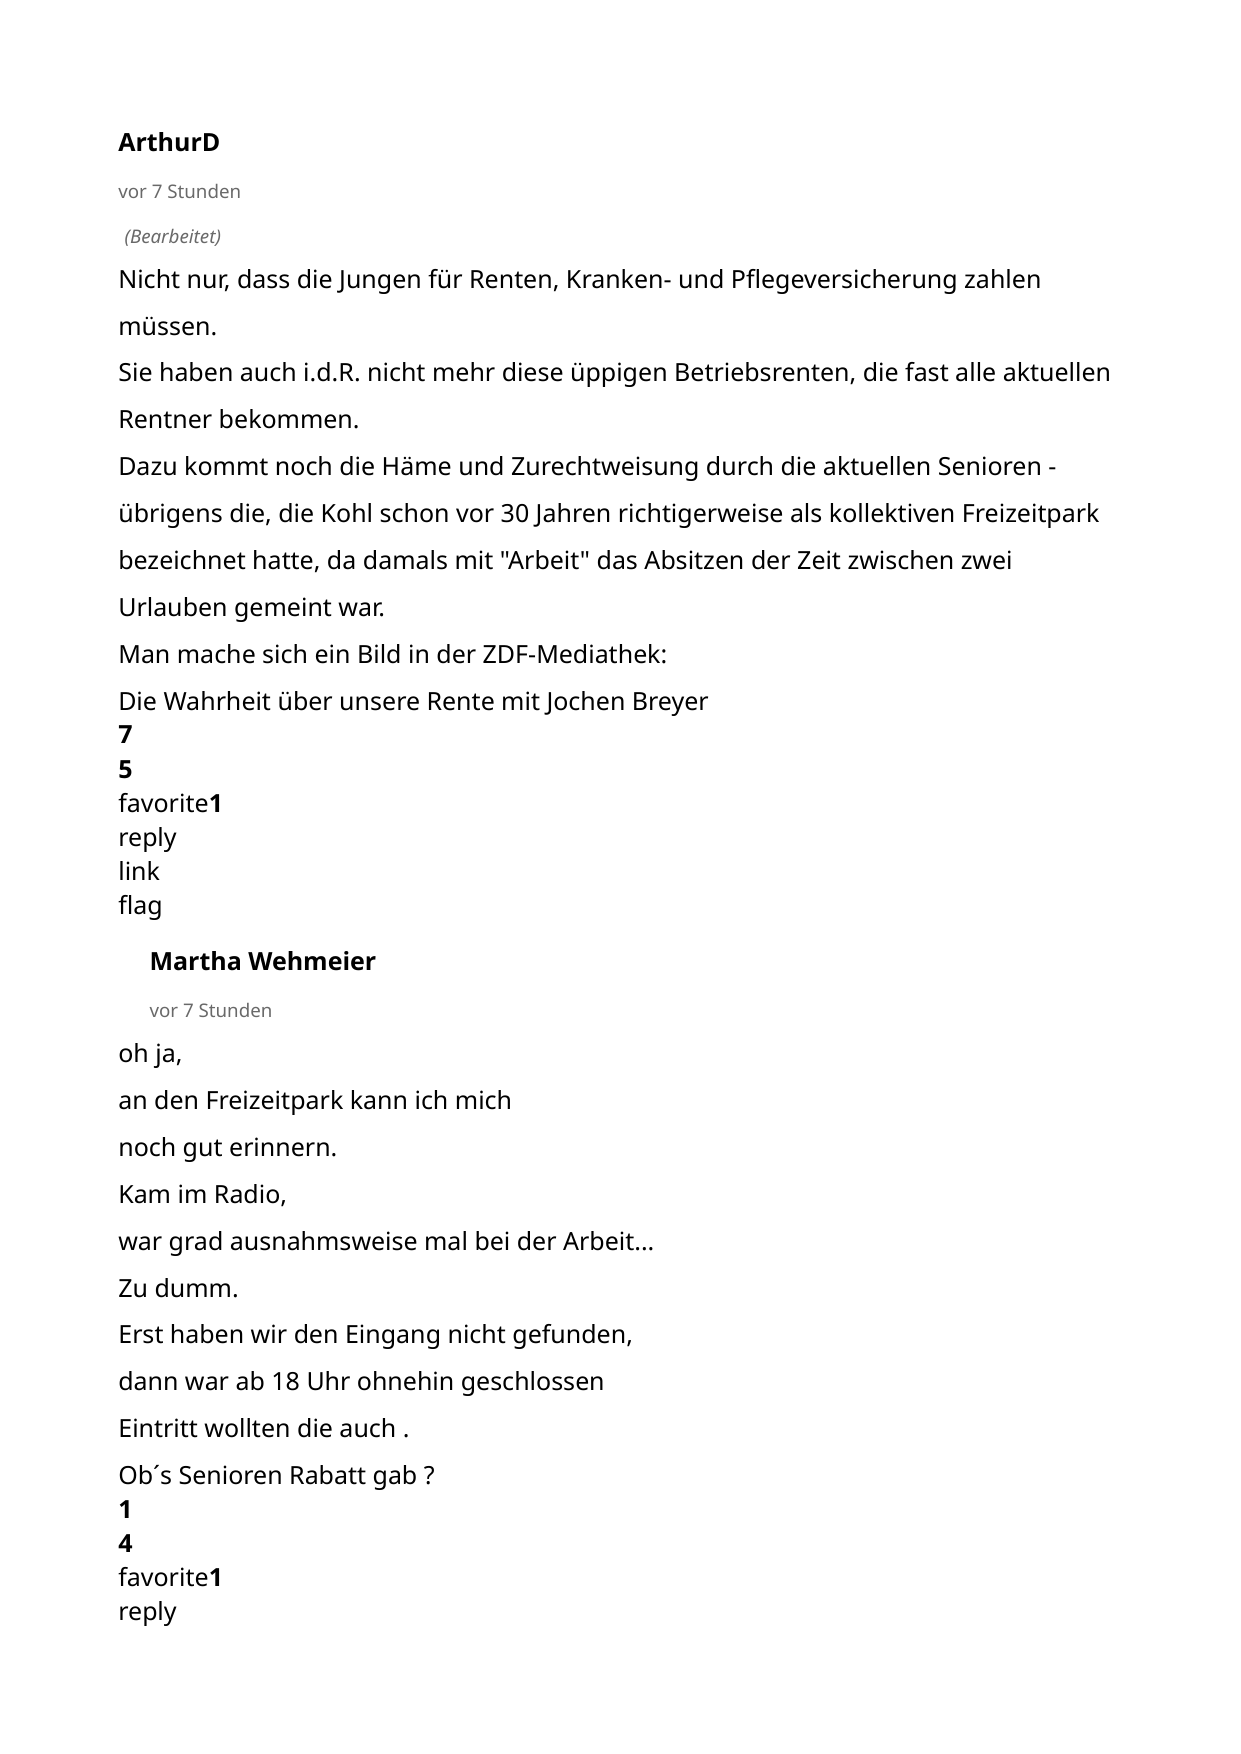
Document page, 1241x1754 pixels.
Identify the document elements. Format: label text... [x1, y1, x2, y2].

text favorite1 [118, 1560, 1122, 1594]
text vor 7 Stunden [149, 993, 1122, 1023]
text 1 [118, 1492, 1122, 1526]
text Martha Wehmeier [149, 937, 1114, 978]
text reply [118, 819, 1122, 853]
text oh ja, an den Freizeitpark kann ich mich noch gut erinnern. Kam im Radio, war grad ausnahmsweise mal bei der Arbeit... Zu dumm. Erst haben wir den Eingang nicht gefunden, dann war ab 18 Uhr ohnehin geschlossen Eintritt wollten die auch . Ob´s Senioren Rabatt gab ? [118, 1023, 1122, 1492]
text favorite1 [118, 785, 1122, 819]
text vor 7 Stunden [118, 174, 1122, 204]
text flag [118, 887, 1122, 922]
text 4 [118, 1526, 1122, 1560]
text ArthurD [118, 118, 1114, 159]
text reply [118, 1594, 1122, 1628]
text 7 [118, 717, 1122, 751]
text (Bearbeitet) [118, 220, 1122, 248]
text Nicht nur, dass die Jungen für Renten, Kranken- und Pflegeversicherung zahlen müssen. Sie haben auch i.d.R. nicht mehr diese üppigen Betriebsrenten, die fast alle aktuellen Rentner bekommen. Dazu kommt noch die Häme und Zurechtweisung durch die aktuellen Senioren - übrigens die, die Kohl schon vor 30 Jahren richtigerweise als kollektiven Freizeitpark bezeichnet hatte, da damals mit "Arbeit" das Absitzen der Zeit zwischen zwei Urlauben gemeint war. Man mache sich ein Bild in der ZDF-Mediathek: Die Wahrheit über unsere Rente mit Jochen Breyer [118, 248, 1122, 717]
text link [118, 853, 1122, 887]
text 5 [118, 751, 1122, 785]
